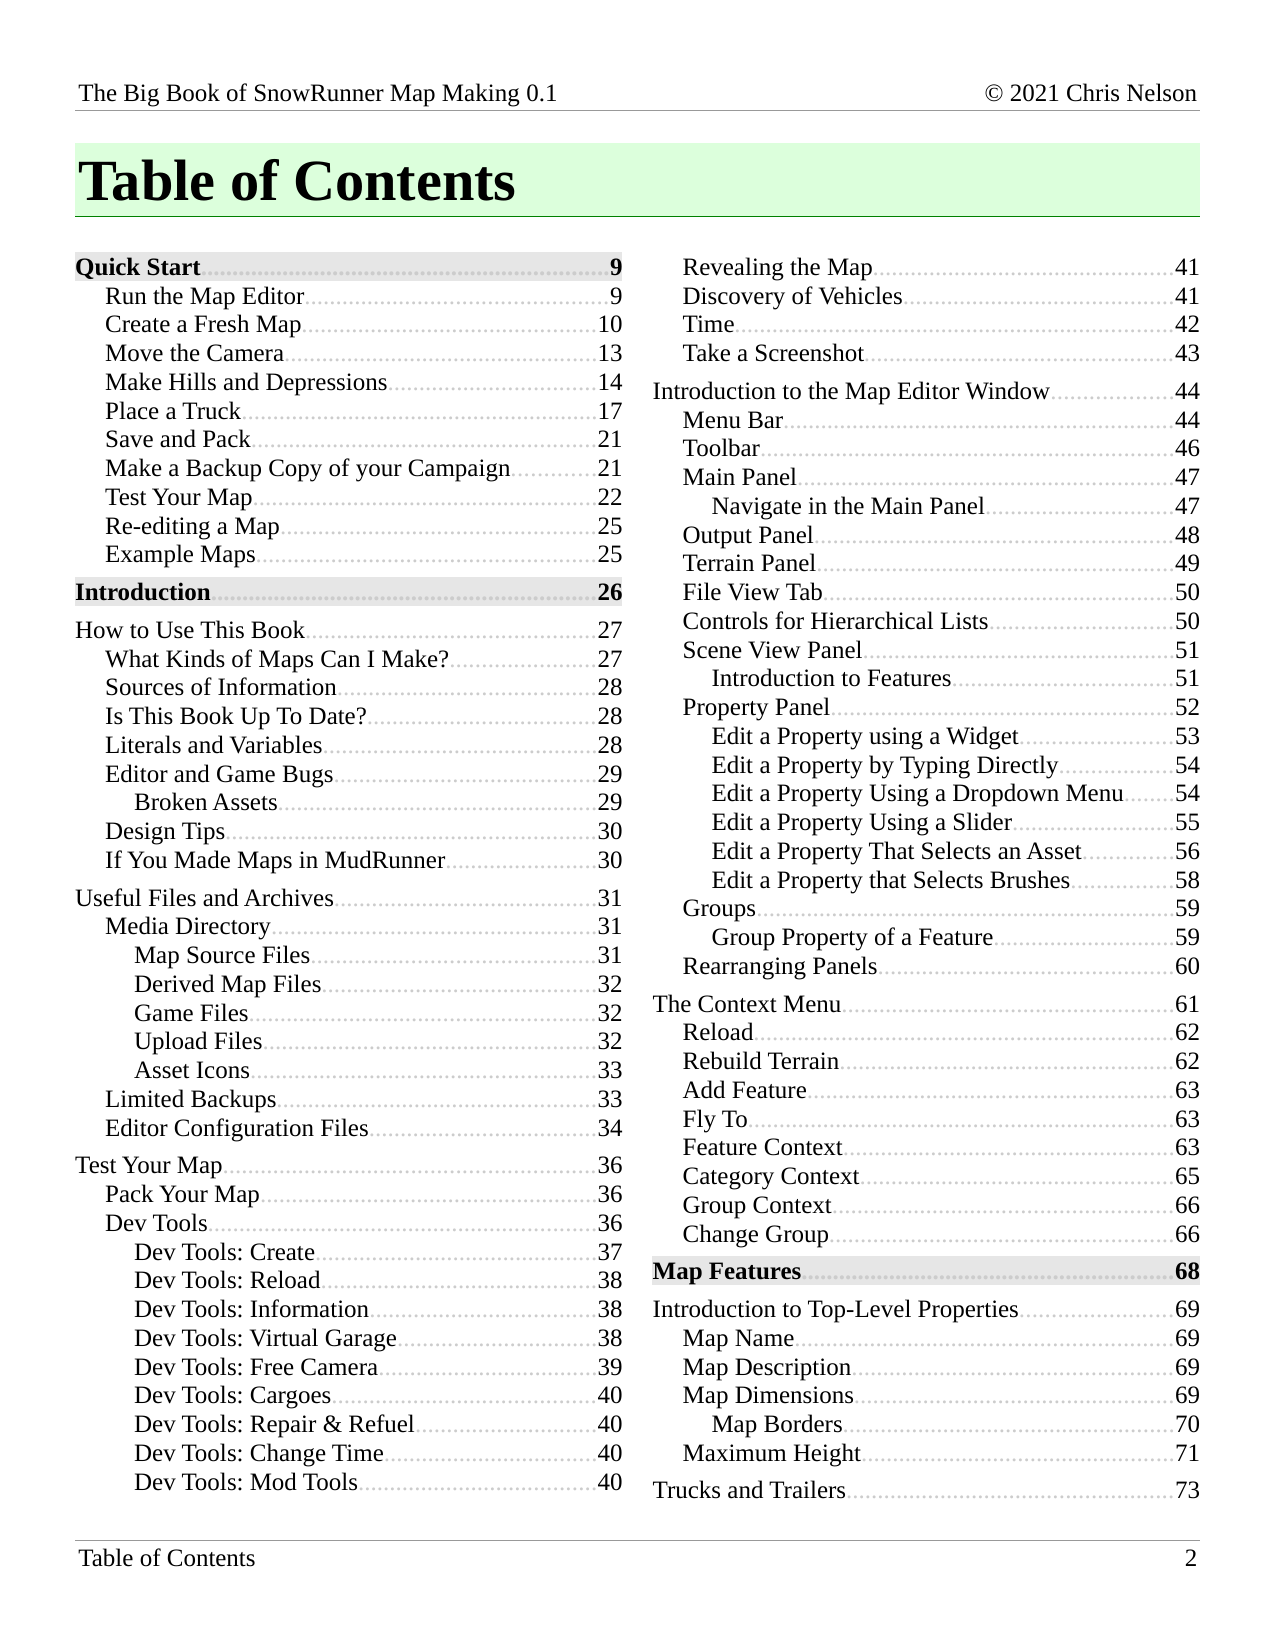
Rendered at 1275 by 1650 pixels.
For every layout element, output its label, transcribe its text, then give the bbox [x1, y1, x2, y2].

text Broken Assets 29 [134, 787, 622, 816]
text Map Features 68 [652, 1256, 1200, 1285]
text Change Group 66 [682, 1219, 1200, 1247]
text Feature Context 63 [682, 1132, 1200, 1161]
text Terrain Panel 49 [682, 548, 1200, 577]
text Map Source Files 31 [134, 940, 622, 969]
text Make Hills and Depressions 14 [105, 367, 622, 396]
text Useful Files and Archives 31 [75, 883, 622, 911]
text Map Description 69 [682, 1352, 1200, 1380]
text Literals and Variables 28 [105, 730, 622, 759]
text Place a Truck 17 [105, 396, 622, 424]
text Pack Your Map 36 [105, 1179, 622, 1208]
text Group Context 66 [682, 1190, 1200, 1219]
text Edit a Property Using a Dropdown Menu 54 [711, 778, 1200, 807]
text Discovery of Vehicles 41 [682, 281, 1200, 309]
text Groups 59 [682, 893, 1200, 922]
text Toolbar 46 [682, 433, 1200, 462]
text If You Made Maps in MudRunner 30 [105, 845, 622, 874]
text Create a Fresh Map 10 [105, 309, 622, 338]
text How to Use This Book 27 [75, 615, 622, 644]
text Map Dimensions 69 [682, 1380, 1200, 1409]
text Dev Tools: Free Camera 39 [134, 1352, 622, 1380]
text Dev Tools: Virtual Garage 38 [134, 1323, 622, 1352]
text Run the Map Editor 9 [105, 281, 622, 309]
text The Context Menu 61 [652, 989, 1200, 1017]
text Make a Backup Copy of your Campaign 21 [105, 453, 622, 482]
text Map Name 69 [682, 1323, 1200, 1352]
text Dev Tools: Mod Tools 40 [134, 1467, 622, 1495]
text Editor Configuration Files 34 [105, 1113, 622, 1141]
text Main Panel 47 [682, 462, 1200, 491]
text Is This Book Up To Date? 28 [105, 701, 622, 730]
text Introduction 26 [75, 577, 622, 606]
text Dev Tools: Information 38 [134, 1294, 622, 1323]
text Quick Start 9 [75, 252, 622, 281]
text Property Panel 52 [682, 692, 1200, 721]
text Game Files 32 [134, 998, 622, 1026]
text Asset Icons 33 [134, 1055, 622, 1084]
text Introduction to Top-Level Properties 69 [652, 1294, 1200, 1323]
text Move the Camera 13 [105, 338, 622, 367]
text Menu Bar 44 [682, 405, 1200, 433]
text Fly To 63 [682, 1104, 1200, 1132]
text Navigate in the Main Panel 47 [711, 491, 1200, 520]
text Edit a Property Using a Slider 55 [711, 807, 1200, 836]
text Save and Pack 21 [105, 424, 622, 453]
text Media Directory 31 [105, 911, 622, 940]
text Dev Tools: Create 37 [134, 1237, 622, 1265]
text Reload 62 [682, 1017, 1200, 1046]
text Maximum Height 71 [682, 1438, 1200, 1467]
text Trucks and Trailers 73 [652, 1476, 1200, 1504]
text Test Your Map 36 [75, 1150, 622, 1179]
text Add Feature 63 [682, 1075, 1200, 1104]
text Editor and Game Bugs 29 [105, 759, 622, 787]
text What Kinds of Maps Can I Make? 27 [105, 644, 622, 672]
text Design Tips 30 [105, 816, 622, 845]
text Edit a Property That Selects an Asset 56 [711, 836, 1200, 865]
text Example Maps 25 [105, 539, 622, 568]
text Edit a Property that Selects Brushes 58 [711, 865, 1200, 893]
text Map Borders 70 [711, 1409, 1200, 1438]
text Re-editing a Map 25 [105, 511, 622, 539]
text Group Property of a Feature 59 [711, 922, 1200, 951]
text Take a Screenshot 43 [682, 338, 1200, 367]
text Introduction to the Map Editor Window 44 [652, 376, 1200, 405]
text Edit a Property using a Widget 53 [711, 721, 1200, 750]
text Rebuild Terrain 62 [682, 1046, 1200, 1075]
text Output Panel 48 [682, 520, 1200, 548]
text Rearranging Panels 60 [682, 951, 1200, 980]
text Dev Tools: Reload 38 [134, 1265, 622, 1294]
text Dev Tools 36 [105, 1208, 622, 1237]
text Edit a Property by Typing Directly 54 [711, 750, 1200, 778]
text Limited Backups 33 [105, 1084, 622, 1113]
text Dev Tools: Cargoes 40 [134, 1380, 622, 1409]
subtitle Table of Contents [75, 143, 1200, 216]
text Controls for Hierarchical Lists 50 [682, 606, 1200, 635]
text Category Context 65 [682, 1161, 1200, 1190]
text Revealing the Map 41 [682, 252, 1200, 281]
text Scene View Panel 51 [682, 635, 1200, 663]
text Dev Tools: Change Time 40 [134, 1438, 622, 1467]
text Introduction to Features 51 [711, 663, 1200, 692]
text Test Your Map 22 [105, 482, 622, 511]
text Derived Map Files 32 [134, 969, 622, 998]
text Dev Tools: Repair & Refuel 40 [134, 1409, 622, 1438]
text Sources of Information 28 [105, 672, 622, 701]
text Upload Files 32 [134, 1026, 622, 1055]
text File View Tab 50 [682, 577, 1200, 606]
text Time 42 [682, 309, 1200, 338]
